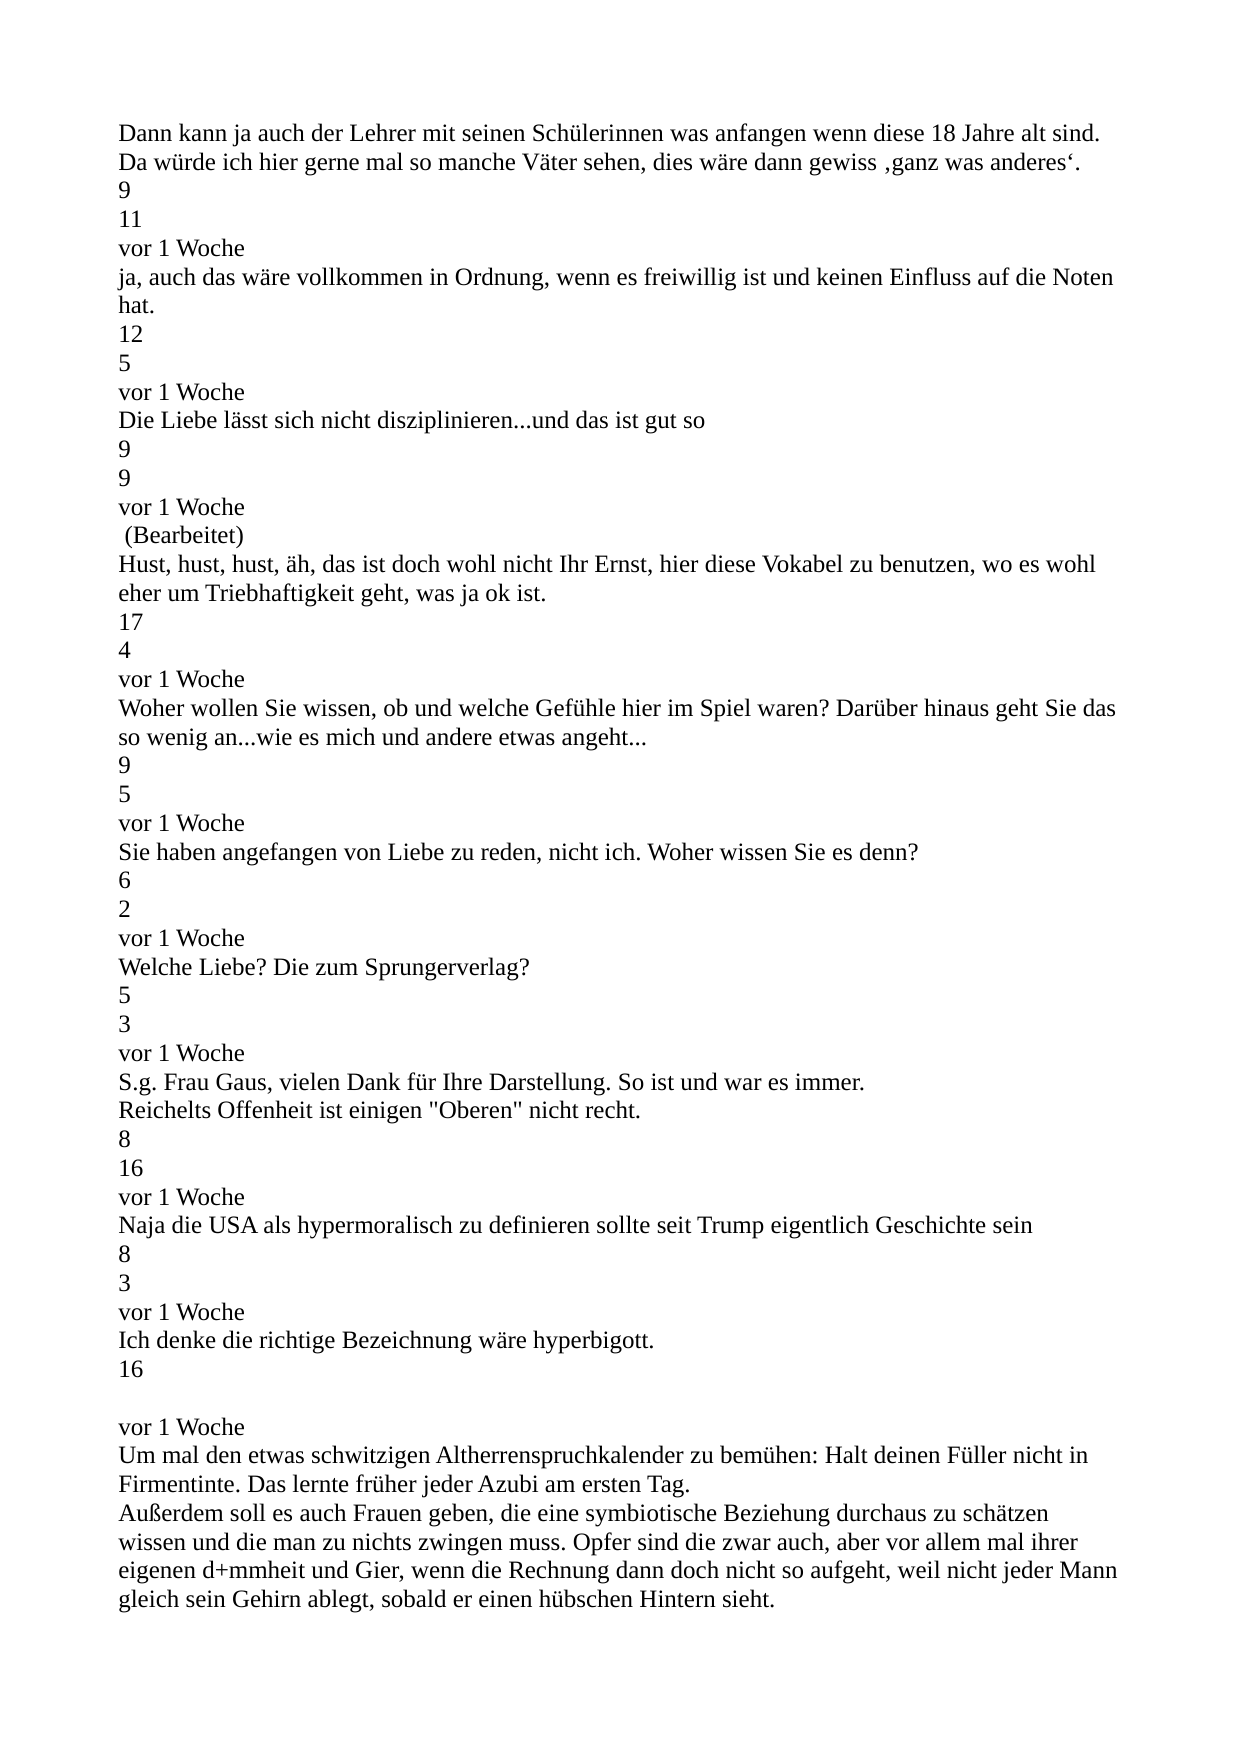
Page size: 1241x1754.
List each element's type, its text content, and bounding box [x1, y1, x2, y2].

text 17 [118, 607, 1122, 636]
text Ich denke die richtige Bezeichnung wäre hyperbigott. [118, 1326, 1122, 1354]
text 3 [118, 1268, 1122, 1297]
text vor 1 Woche [118, 1038, 1122, 1067]
text Sie haben angefangen von Liebe zu reden, nicht ich. Woher wissen Sie es denn? [118, 837, 1122, 866]
text vor 1 Woche [118, 1297, 1122, 1326]
text vor 1 Woche [118, 377, 1122, 406]
text Dann kann ja auch der Lehrer mit seinen Schülerinnen was anfangen wenn diese 18 Jahre alt sind. Da würde ich hier gerne mal so manche Väter sehen, dies wäre dann gewiss ‚ganz was anderes‘. [118, 118, 1122, 176]
text ja, auch das wäre vollkommen in Ordnung, wenn es freiwillig ist und keinen Einfluss auf die Noten hat. [118, 262, 1122, 319]
text vor 1 Woche [118, 923, 1122, 952]
text Welche Liebe? Die zum Sprungerverlag? [118, 952, 1122, 981]
text 4 [118, 636, 1122, 664]
text 16 [118, 1153, 1122, 1182]
text Reichelts Offenheit ist einigen "Oberen" nicht recht. [118, 1096, 1122, 1124]
text 5 [118, 779, 1122, 808]
text 12 [118, 319, 1122, 348]
text 9 [118, 463, 1122, 492]
text 9 [118, 751, 1122, 779]
text (Bearbeitet) [118, 521, 1122, 549]
text vor 1 Woche [118, 492, 1122, 521]
text Woher wollen Sie wissen, ob und welche Gefühle hier im Spiel waren? Darüber hinaus geht Sie das so wenig an...wie es mich und andere etwas angeht... [118, 693, 1122, 751]
text vor 1 Woche [118, 1182, 1122, 1211]
text 9 [118, 176, 1122, 204]
text 8 [118, 1239, 1122, 1268]
text 8 [118, 1124, 1122, 1153]
text Hust, hust, hust, äh, das ist doch wohl nicht Ihr Ernst, hier diese Vokabel zu benutzen, wo es wohl eher um Triebhaftigkeit geht, was ja ok ist. [118, 549, 1122, 607]
text vor 1 Woche [118, 664, 1122, 693]
text 5 [118, 981, 1122, 1009]
text 3 [118, 1009, 1122, 1038]
text 2 [118, 894, 1122, 923]
text Um mal den etwas schwitzigen Altherrenspruchkalender zu bemühen: Halt deinen Füller nicht in Firmentinte. Das lernte früher jeder Azubi am ersten Tag. [118, 1441, 1122, 1498]
text Naja die USA als hypermoralisch zu definieren sollte seit Trump eigentlich Geschichte sein [118, 1211, 1122, 1239]
text 16 [118, 1354, 1122, 1383]
text Außerdem soll es auch Frauen geben, die eine symbiotische Beziehung durchaus zu schätzen wissen und die man zu nichts zwingen muss. Opfer sind die zwar auch, aber vor allem mal ihrer eigenen d+mmheit und Gier, wenn die Rechnung dann doch nicht so aufgeht, weil nicht jeder Mann gleich sein Gehirn ablegt, sobald er einen hübschen Hintern sieht. [118, 1498, 1122, 1613]
text vor 1 Woche [118, 233, 1122, 262]
text S.g. Frau Gaus, vielen Dank für Ihre Darstellung. So ist und war es immer. [118, 1067, 1122, 1096]
text 5 [118, 348, 1122, 377]
text vor 1 Woche [118, 1412, 1122, 1441]
text Die Liebe lässt sich nicht disziplinieren...und das ist gut so [118, 406, 1122, 434]
text 9 [118, 434, 1122, 463]
text vor 1 Woche [118, 808, 1122, 837]
text 11 [118, 204, 1122, 233]
text 6 [118, 866, 1122, 894]
